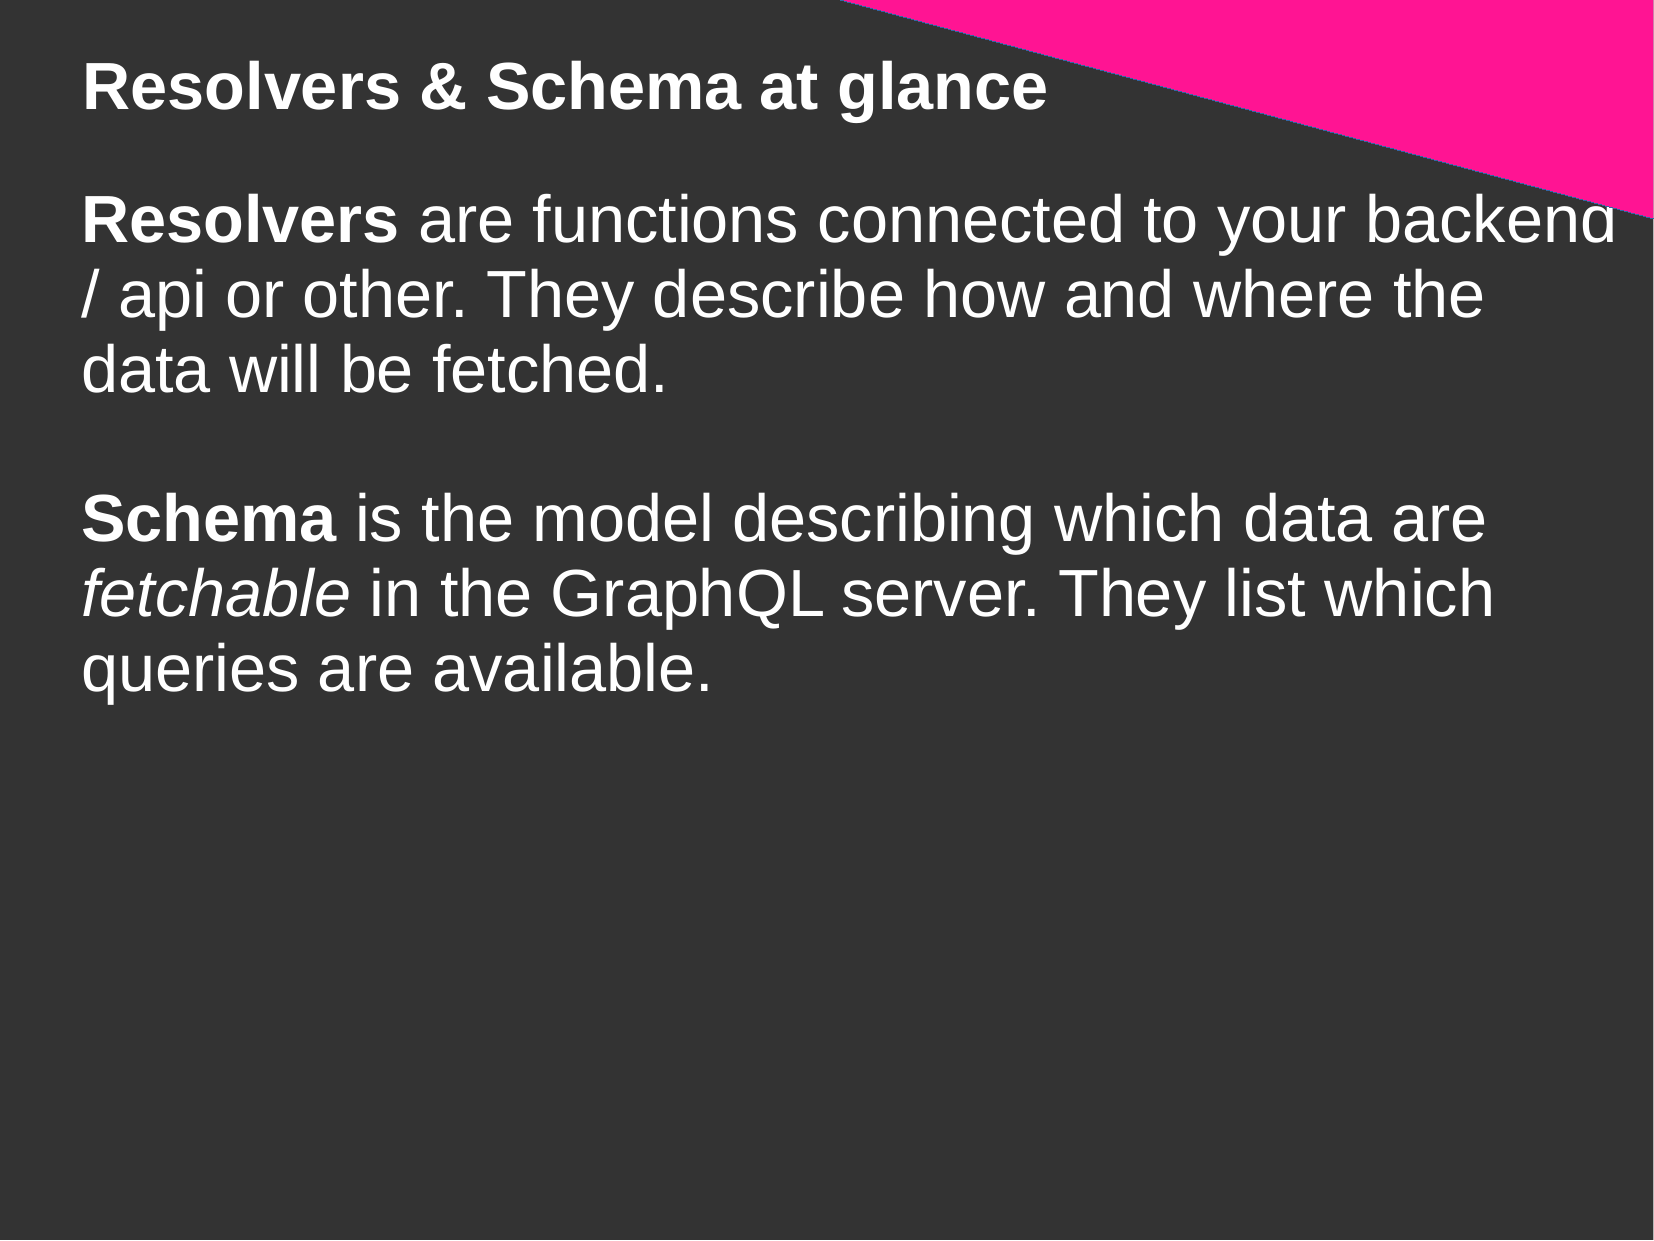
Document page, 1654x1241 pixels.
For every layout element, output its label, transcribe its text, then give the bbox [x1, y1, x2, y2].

title Resolvers are functions connected to your backend / api or other. They describe how and where the data will be fetched. Schema is the model describing which data are fetchable in the GraphQL server. They list which queries are available. [81, 182, 1621, 856]
text_box [840, 0, 1654, 219]
title Resolvers & Schema at glance [82, 49, 1401, 152]
